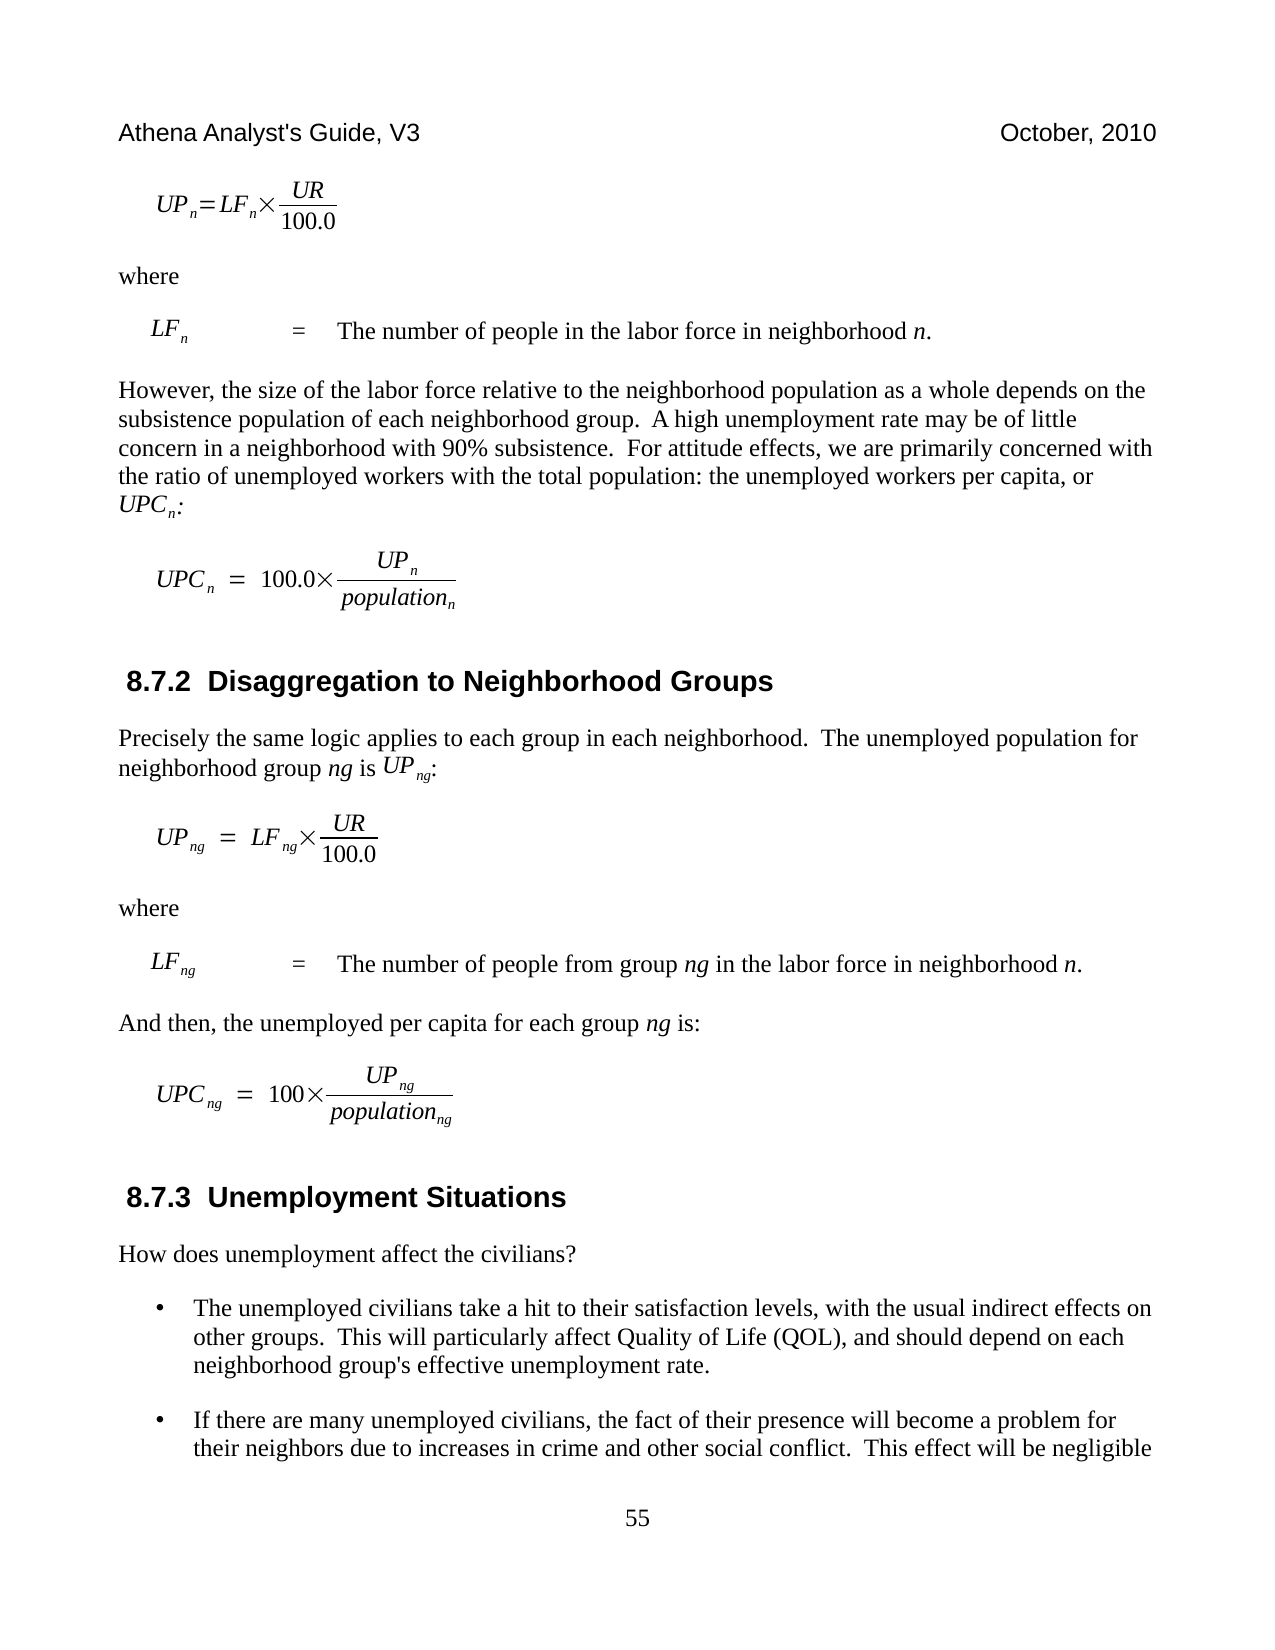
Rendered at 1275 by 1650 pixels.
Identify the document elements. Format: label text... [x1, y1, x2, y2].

list The unemployed civilians take a hit to their satisfaction levels, with the usual indirect effects on other groups. This will particularly affect Quality of Life (QOL), and should depend on each neighborhood group's effective unemployment rate. [156, 1293, 1157, 1379]
text where [118, 893, 1157, 922]
text However, the size of the labor force relative to the neighborhood population as a whole depends on the subsistence population of each neighborhood group. A high unemployment rate may be of little concern in a neighborhood with 90% subsistence. For attitude effects, we are primarily concerned with the ratio of unemployed workers with the total population: the unemployed workers per capita, or : [118, 375, 1157, 521]
text where [118, 261, 1157, 289]
list If there are many unemployed civilians, the fact of their presence will become a problem for their neighbors due to increases in crime and other social conflict. This effect will be negligible [156, 1405, 1157, 1462]
text = The number of people in the labor force in neighborhood n. [149, 315, 1157, 346]
text How does unemployment affect the civilians? [118, 1239, 1157, 1267]
text And then, the unemployed per capita for each group ng is: [118, 1008, 1157, 1037]
subtitle Disaggregation to Neighborhood Groups [118, 664, 1157, 698]
subtitle Unemployment Situations [118, 1179, 1157, 1213]
text = The number of people from group ng in the labor force in neighborhood n. [149, 948, 1157, 979]
text Precisely the same logic applies to each group in each neighborhood. The unemployed population for neighborhood group ng is : [118, 723, 1157, 783]
